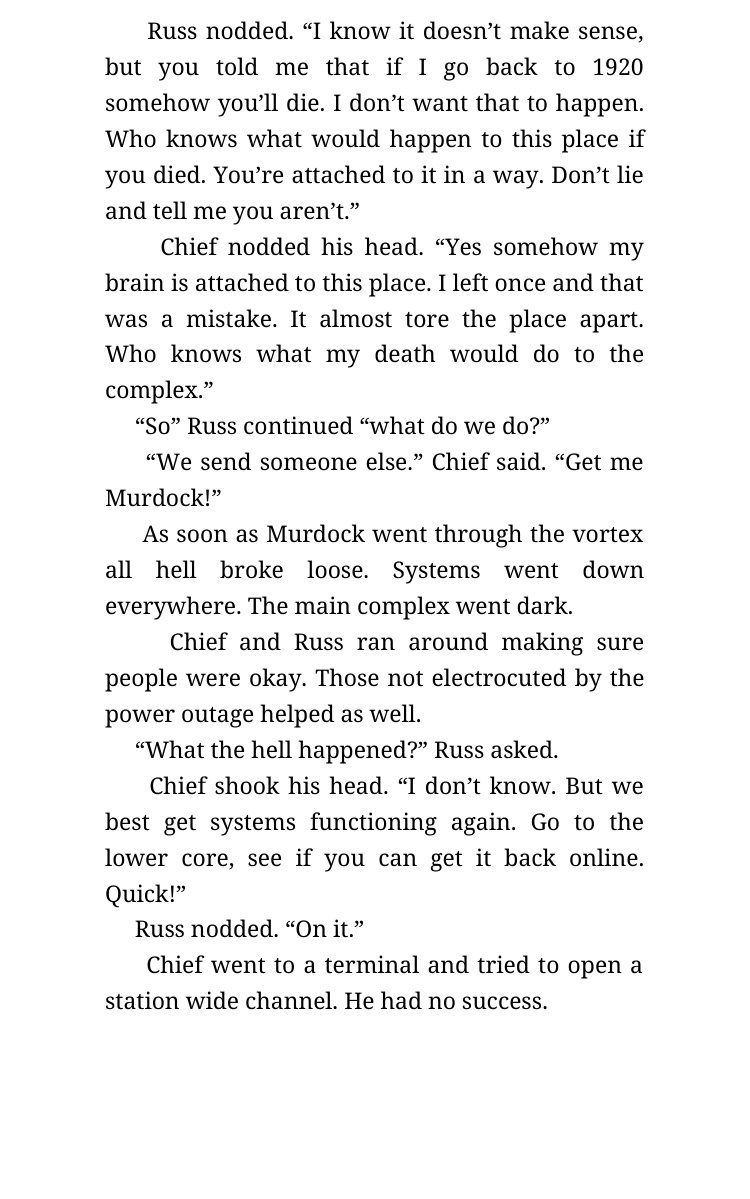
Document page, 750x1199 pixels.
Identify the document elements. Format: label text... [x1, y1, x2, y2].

text Chief and Russ ran around making sure people were okay. Those not electrocuted by the power outage helped as well. [105, 626, 645, 729]
text “What the hell happened?” Russ asked. [105, 734, 645, 765]
text Chief went to a terminal and tried to open a station wide channel. He had no success. [105, 949, 645, 1017]
text Chief nodded his head. “Yes somehow my brain is attached to this place. I left once and that was a mistake. It almost tore the place apart. Who knows what my death would do to the complex.” [105, 231, 645, 406]
text As soon as Murdock went through the vortex all hell broke loose. Systems went down everywhere. The main complex went dark. [105, 518, 645, 621]
text Chief shook his head. “I don’t know. But we best get systems functioning again. Go to the lower core, see if you can get it back online. Quick!” [105, 770, 645, 909]
text “So” Russ continued “what do we do?” [105, 410, 645, 442]
text Russ nodded. “I know it doesn’t make sense, but you told me that if I go back to 1920 somehow you’ll die. I don’t want that to happen. Who knows what would happen to this place if you died. You’re attached to it in a way. Don’t lie and tell me you aren’t.” [105, 15, 645, 226]
text “We send someone else.” Chief said. “Get me Murdock!” [105, 446, 645, 513]
text Russ nodded. “On it.” [105, 913, 645, 945]
